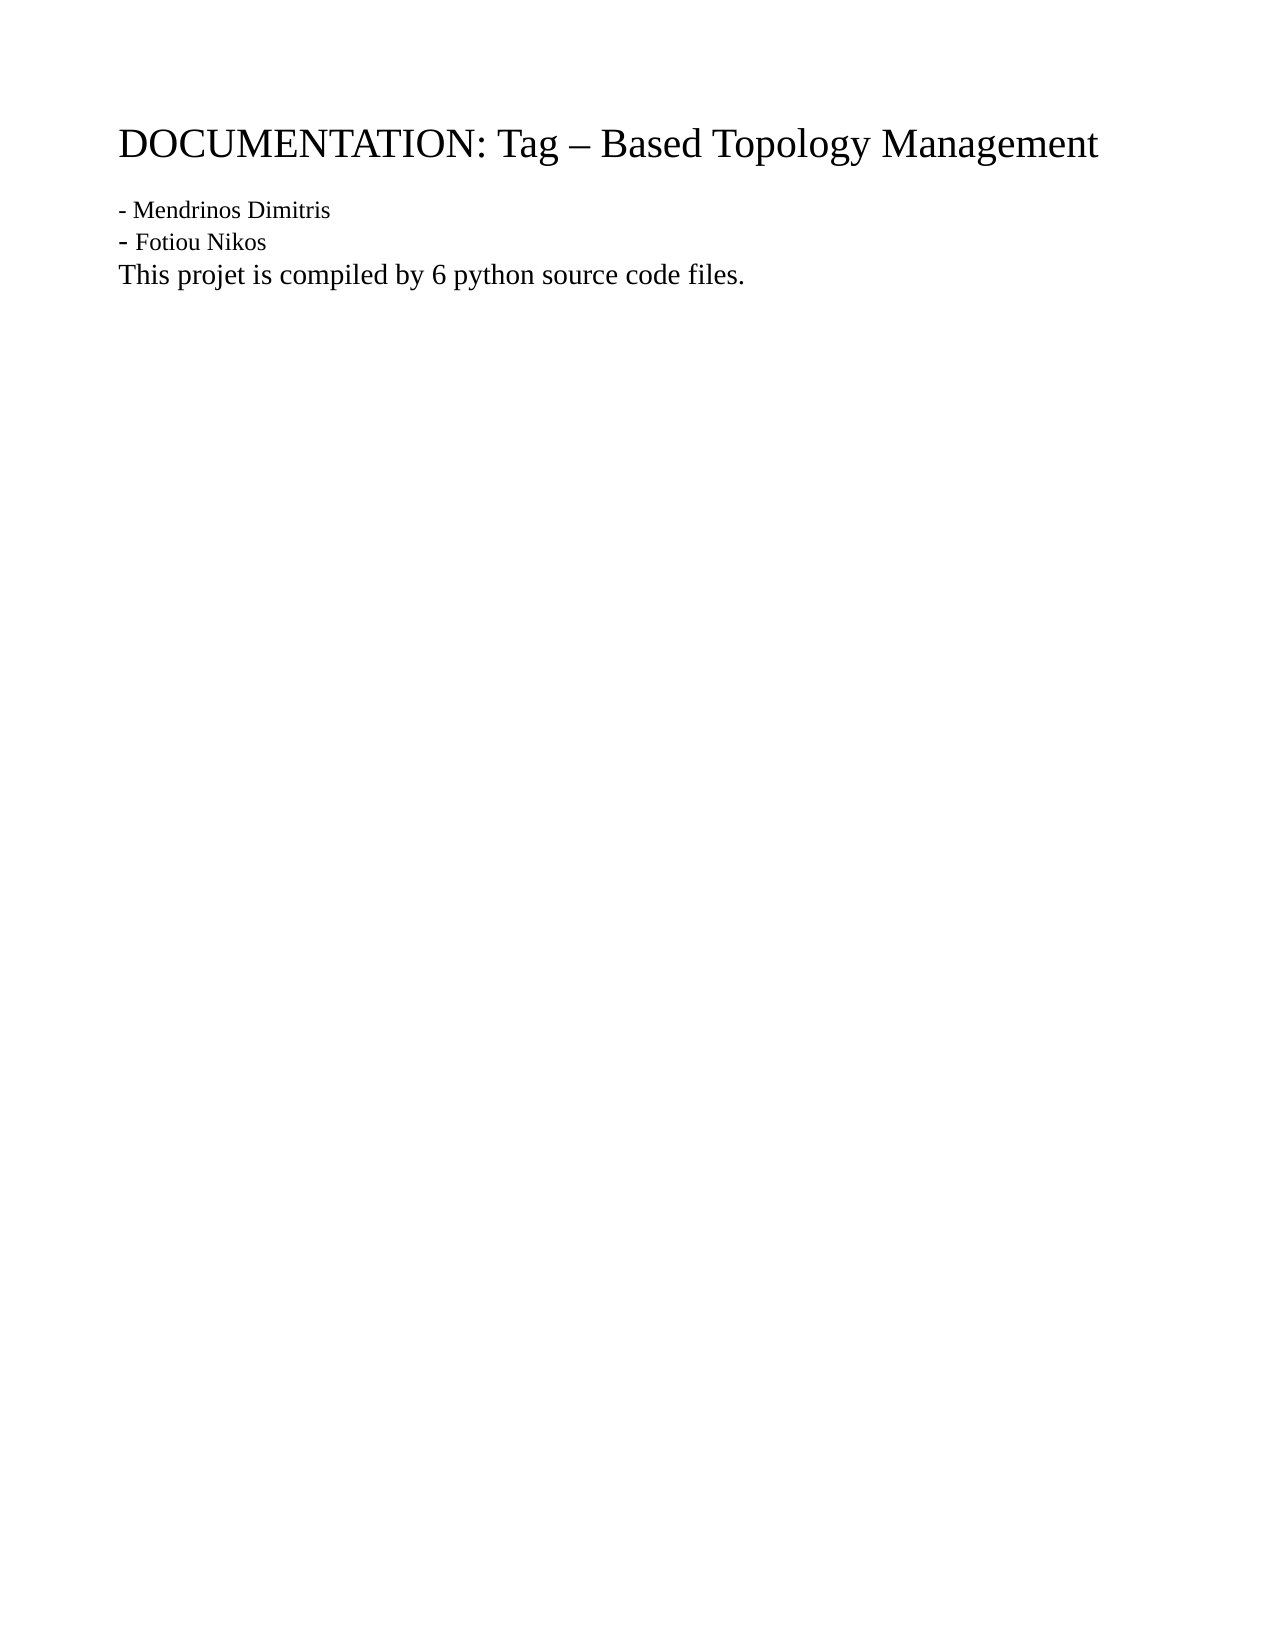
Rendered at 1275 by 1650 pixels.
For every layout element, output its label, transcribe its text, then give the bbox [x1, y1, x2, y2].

text This projet is compiled by 6 python source code files. [118, 257, 1157, 291]
text - Fotiou Nikos [118, 223, 1157, 257]
text - Mendrinos Dimitris [118, 195, 1157, 223]
text DOCUMENTATION: Tag – Based Topology Management [118, 118, 1157, 166]
